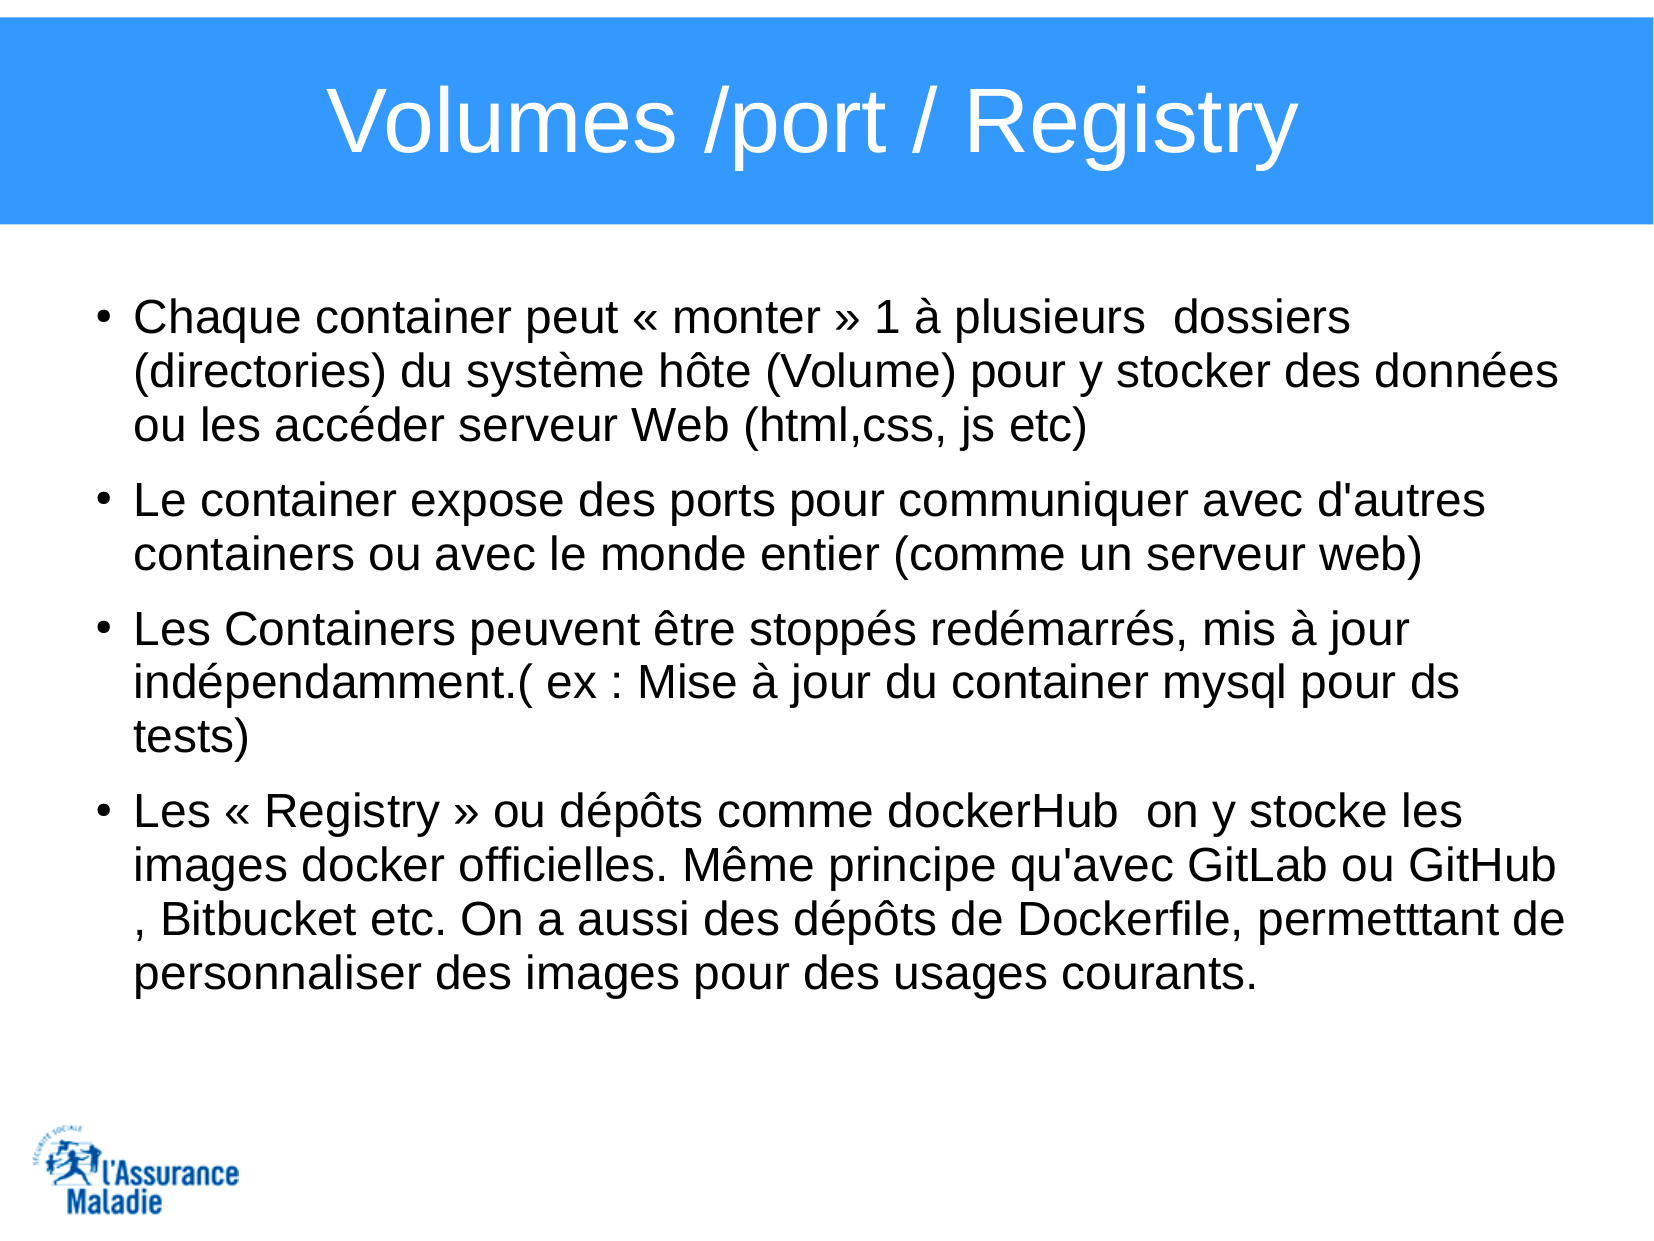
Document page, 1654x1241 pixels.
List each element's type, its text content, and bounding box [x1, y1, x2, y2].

list Chaque container peut « monter » 1 à plusieurs dossiers (directories) du système hôte (Volume) pour y stocker des données ou les accéder serveur Web (html,css, js etc) Le container expose des ports pour communiquer avec d'autres containers ou avec le monde entier (comme un serveur web) Les Containers peuvent être stoppés redémarrés, mis à jour indépendamment.( ex : Mise à jour du container mysql pour ds tests) Les « Registry » ou dépôts comme dockerHub on y stocke les images docker officielles. Même principe qu'avec GitLab ou GitHub , Bitbucket etc. On a aussi des dépôts de Dockerfile, permetttant de personnaliser des images pour des usages courants. [82, 290, 1571, 1010]
picture [11, 1121, 239, 1216]
title Volumes /port / Registry [0, 17, 1654, 225]
